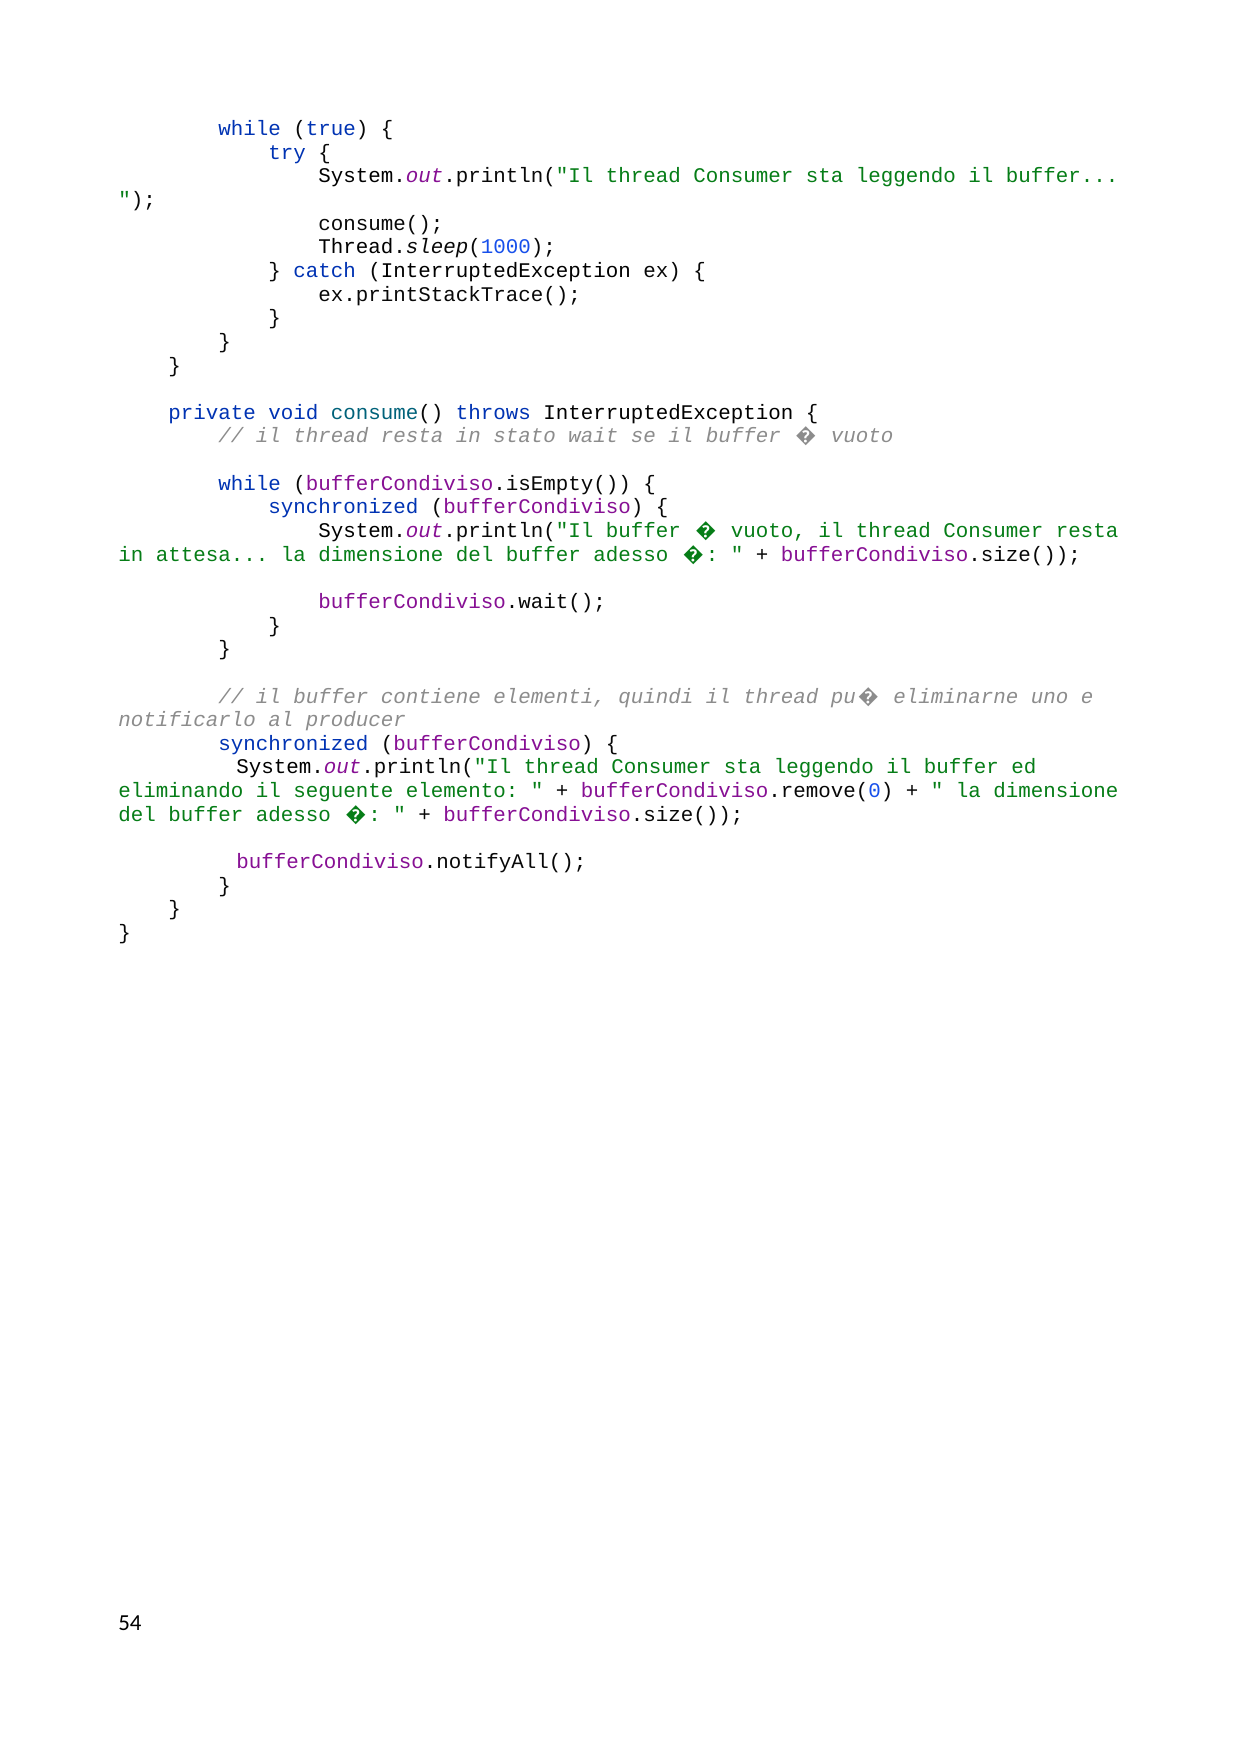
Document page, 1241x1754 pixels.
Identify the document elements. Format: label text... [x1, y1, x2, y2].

text while (true) { try { System.out.println("Il thread Consumer sta leggendo il buffer... "); consume(); Thread.sleep(1000); } catch (InterruptedException ex) { ex.printStackTrace(); } } } private void consume() throws InterruptedException { // il thread resta in stato wait se il buffer � vuoto while (bufferCondiviso.isEmpty()) { synchronized (bufferCondiviso) { System.out.println("Il buffer � vuoto, il thread Consumer resta in attesa... la dimensione del buffer adesso �: " + bufferCondiviso.size()); bufferCondiviso.wait(); } } // il buffer contiene elementi, quindi il thread pu� eliminarne uno e notificarlo al producer synchronized (bufferCondiviso) { System.out.println("Il thread Consumer sta leggendo il buffer ed eliminando il seguente elemento: " + bufferCondiviso.remove(0) + " la dimensione del buffer adesso �: " + bufferCondiviso.size()); bufferCondiviso.notifyAll(); } } } [118, 118, 1122, 946]
